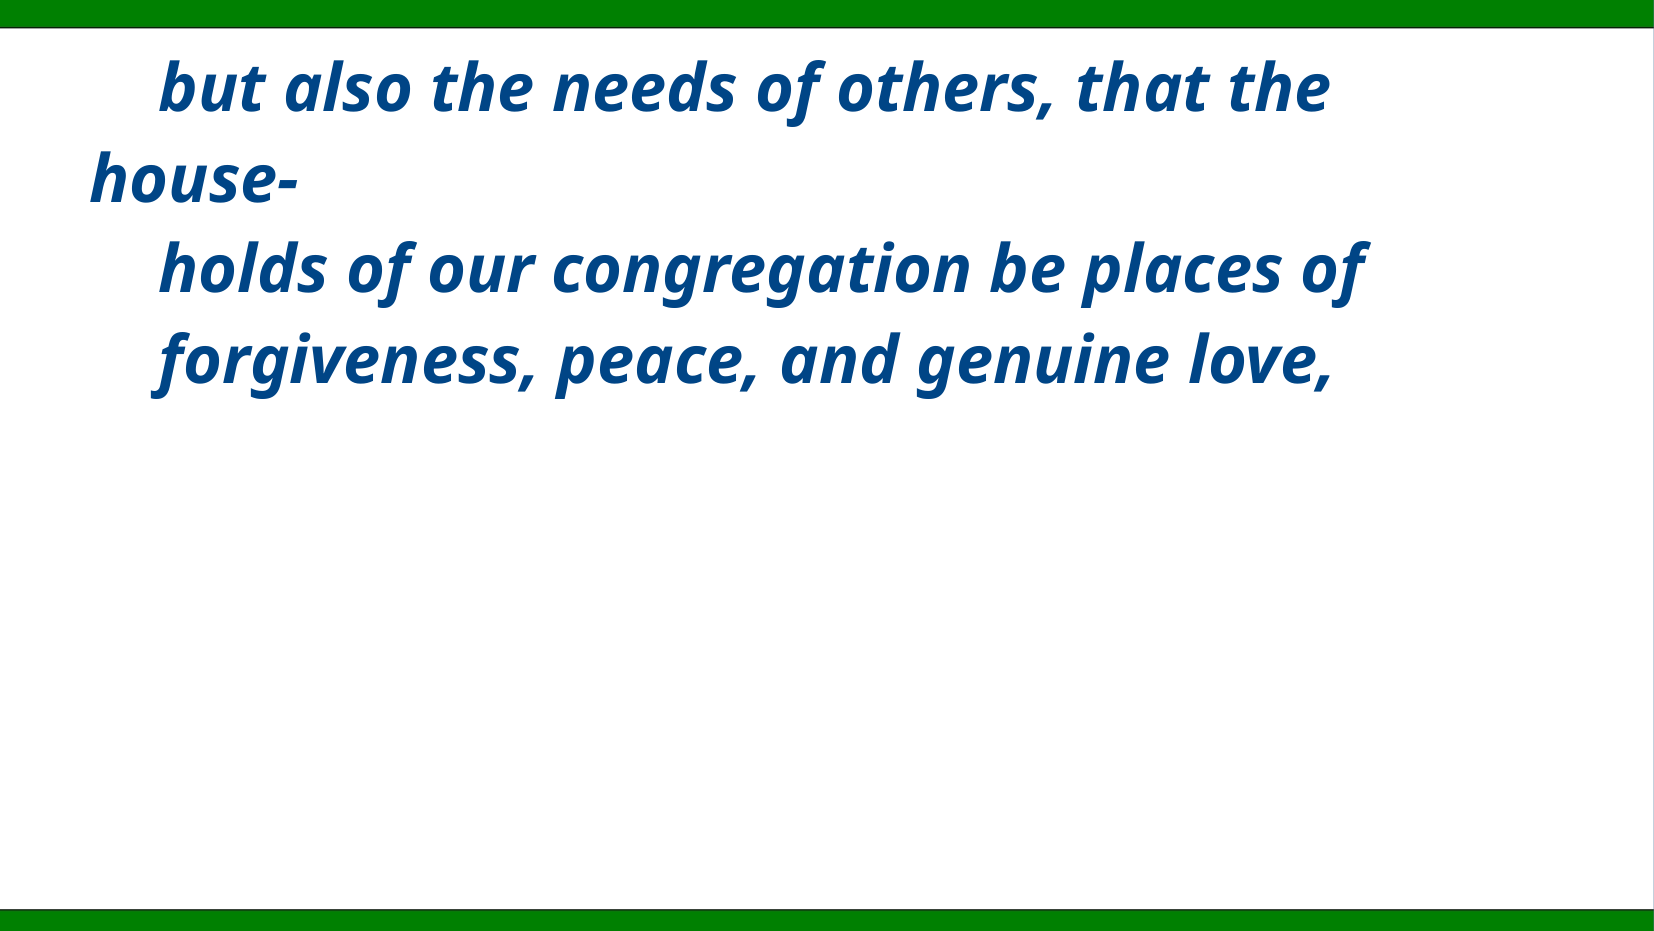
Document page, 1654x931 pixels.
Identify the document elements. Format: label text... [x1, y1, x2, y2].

picture [0, 0, 1654, 931]
text_box but also the needs of others, that the house- holds of our congregation be places of forgiveness, peace, and genuine love, [75, 32, 1575, 346]
